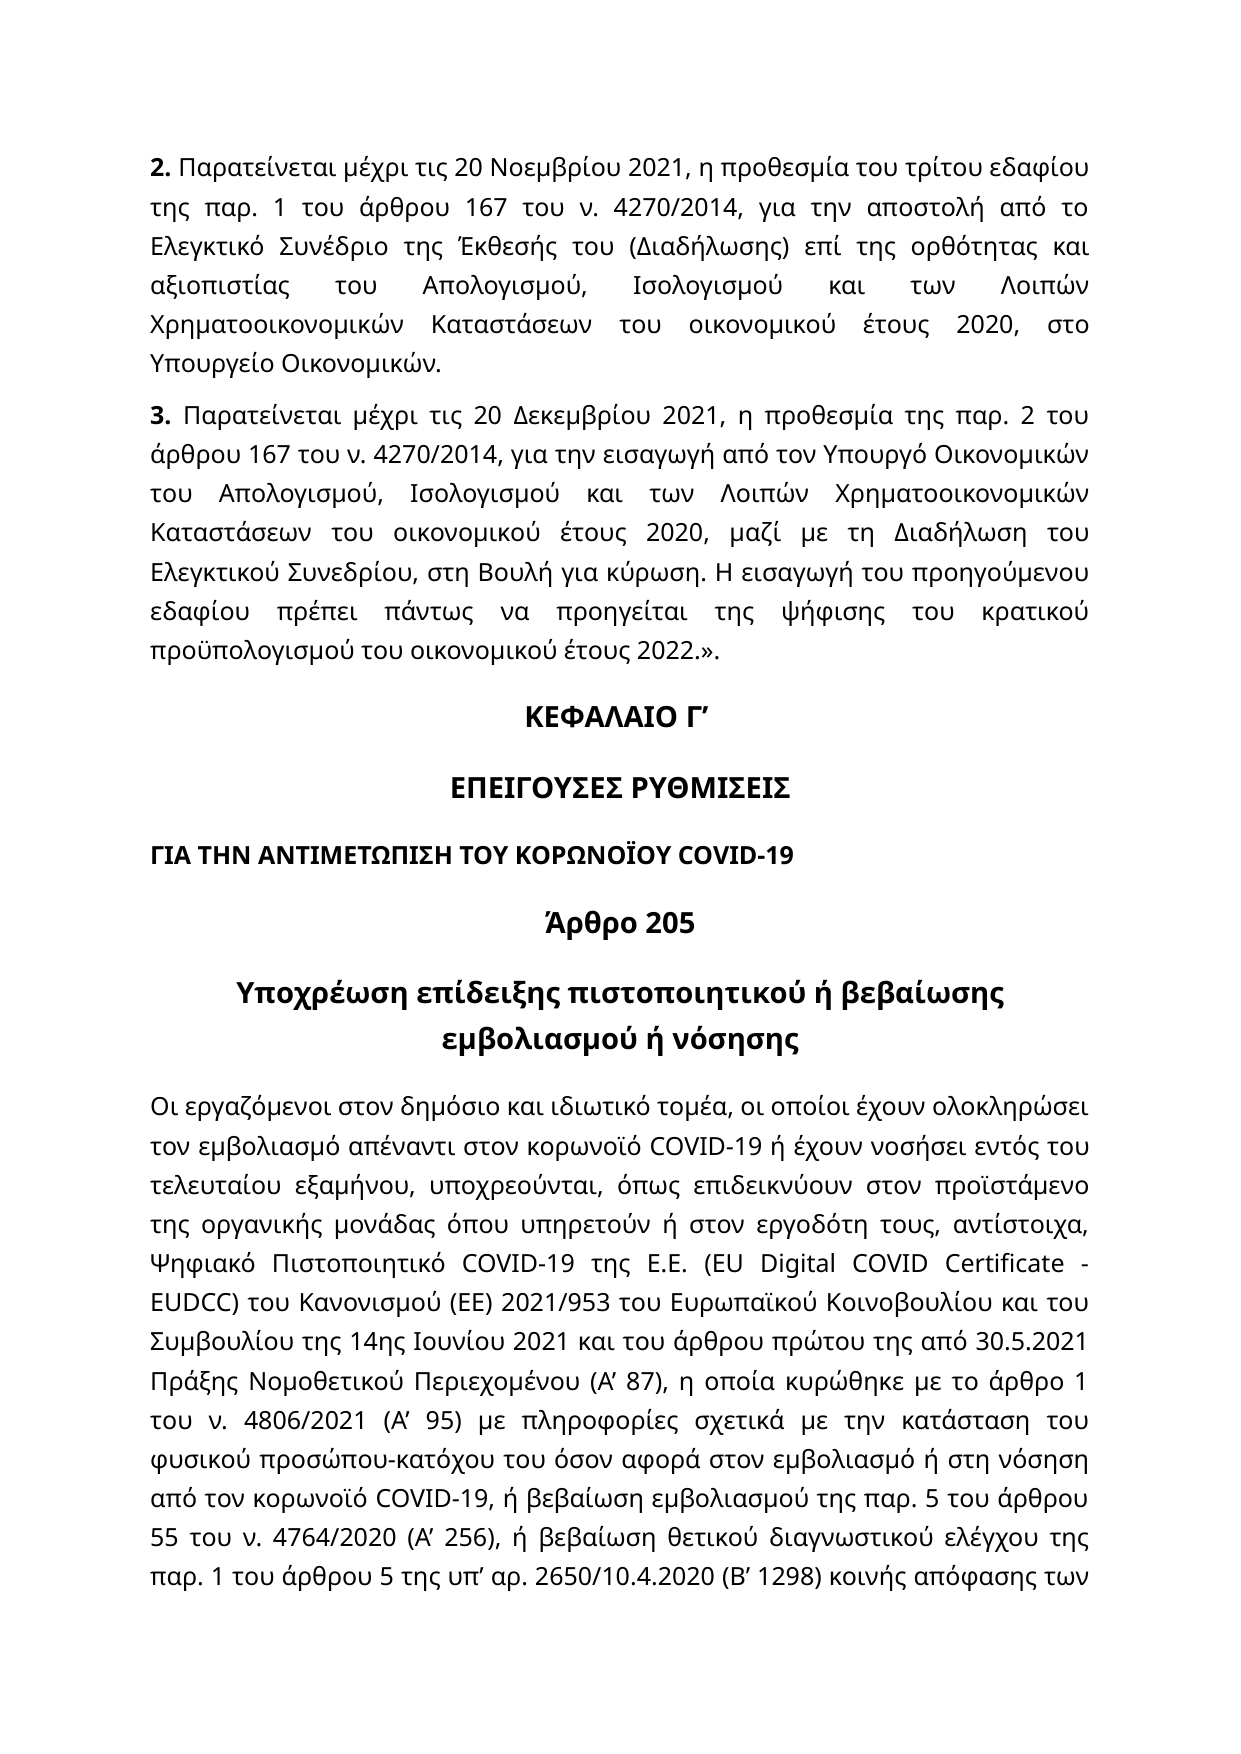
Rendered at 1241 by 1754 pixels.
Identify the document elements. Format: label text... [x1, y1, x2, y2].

text Οι εργαζόμενοι στον δημόσιο και ιδιωτικό τομέα, οι οποίοι έχουν ολοκληρώσει τον εμβολιασμό απέναντι στον κορωνοϊό COVID-19 ή έχουν νοσήσει εντός του τελευταίου εξαμήνου, υποχρεούνται, όπως επιδεικνύουν στον προϊστάμενο της οργανικής μονάδας όπου υπηρετούν ή στον εργοδότη τους, αντίστοιχα, Ψηφιακό Πιστοποιητικό COVID-19 της Ε.Ε. (EU Digital COVID Certificate - EUDCC) του Κανονισμού (ΕΕ) 2021/953 του Ευρωπαϊκού Κοινοβουλίου και του Συμβουλίου της 14ης Ιουνίου 2021 και του άρθρου πρώτου της από 30.5.2021 Πράξης Νομοθετικού Περιεχομένου (Α’ 87), η οποία κυρώθηκε με το άρθρο 1 του ν. 4806/2021 (Α’ 95) με πληροφορίες σχετικά με την κατάσταση του φυσικού προσώπου-κατόχου του όσον αφορά στον εμβολιασμό ή στη νόσηση από τον κορωνοϊό COVID-19, ή βεβαίωση εμβολιασμού της παρ. 5 του άρθρου 55 του ν. 4764/2020 (Α’ 256), ή βεβαίωση θετικού διαγνωστικού ελέγχου της παρ. 1 του άρθρου 5 της υπ’ αρ. 2650/10.4.2020 (Β’ 1298) κοινής απόφασης των [150, 1089, 1090, 1593]
text ΓΙΑ ΤΗΝ ΑΝΤΙΜΕΤΩΠΙΣΗ ΤΟΥ ΚΟΡΩΝΟΪΟΥ COVID-19 [150, 838, 1090, 872]
subtitle Υποχρέωση επίδειξης πιστοποιητικού ή βεβαίωσης εμβολιασμού ή νόσησης [150, 973, 1090, 1058]
subtitle Άρθρο 205 [150, 902, 1090, 942]
subtitle ΚΕΦΑΛΑΙΟ Γ’ [150, 697, 1090, 736]
subtitle ΕΠΕΙΓΟΥΣΕΣ ΡΥΘΜΙΣΕΙΣ [150, 767, 1090, 807]
text 3. Παρατείνεται μέχρι τις 20 Δεκεμβρίου 2021, η προθεσμία της παρ. 2 του άρθρου 167 του ν. 4270/2014, για την εισαγωγή από τον Υπουργό Οικονομικών του Απολογισμού, Ισολογισμού και των Λοιπών Χρηματοοικονομικών Καταστάσεων του οικονομικού έτους 2020, μαζί με τη Διαδήλωση του Ελεγκτικού Συνεδρίου, στη Βουλή για κύρωση. Η εισαγωγή του προηγούμενου εδαφίου πρέπει πάντως να προηγείται της ψήφισης του κρατικού προϋπολογισμού του οικονομικού έτους 2022.». [150, 397, 1090, 667]
text 2. Παρατείνεται μέχρι τις 20 Νοεμβρίου 2021, η προθεσμία του τρίτου εδαφίου της παρ. 1 του άρθρου 167 του ν. 4270/2014, για την αποστολή από το Ελεγκτικό Συνέδριο της Έκθεσής του (Διαδήλωσης) επί της ορθότητας και αξιοπιστίας του Απολογισμού, Ισολογισμού και των Λοιπών Χρηματοοικονομικών Καταστάσεων του οικονομικού έτους 2020, στο Υπουργείο Οικονομικών. [150, 150, 1090, 380]
